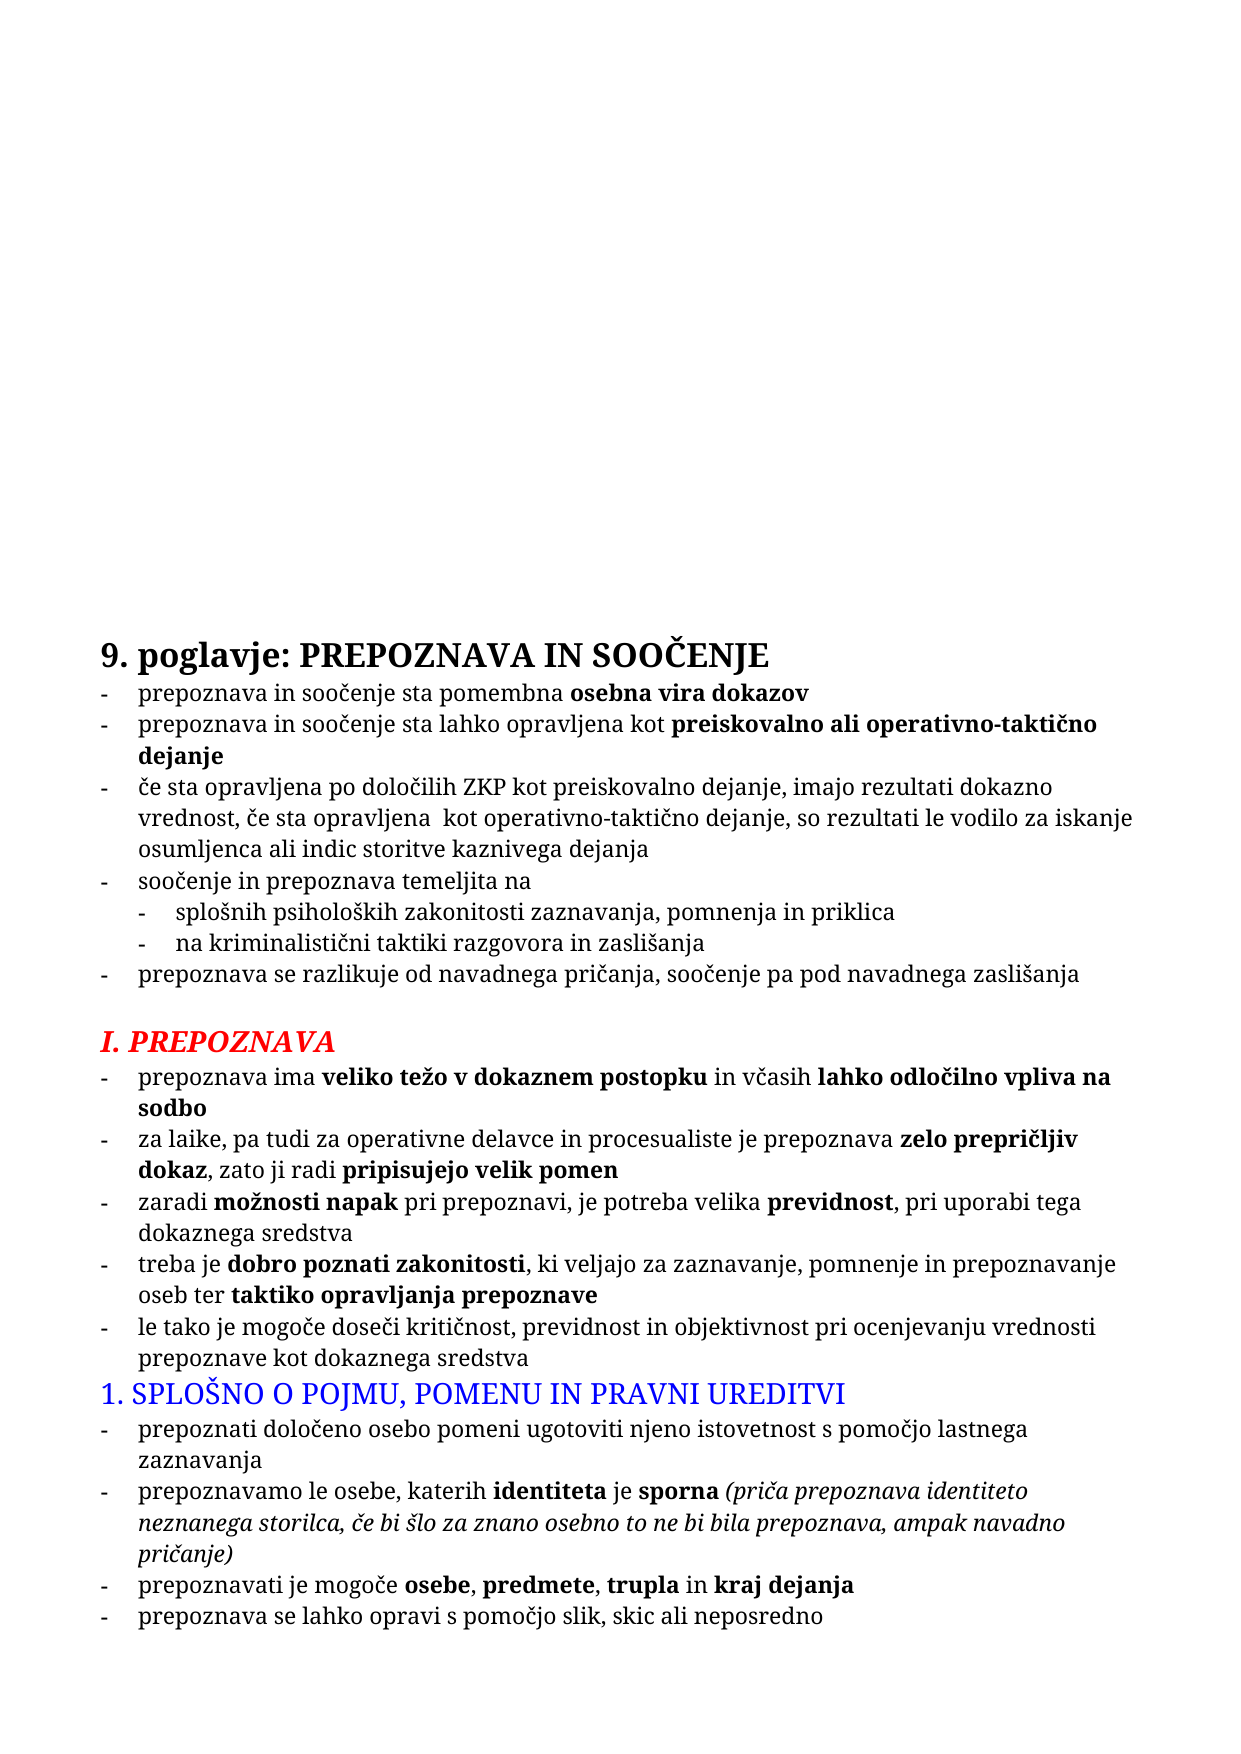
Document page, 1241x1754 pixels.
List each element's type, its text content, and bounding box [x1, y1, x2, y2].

list prepoznavamo le osebe, katerih identiteta je sporna (priča prepoznava identiteto neznanega storilca, če bi šlo za znano osebno to ne bi bila prepoznava, ampak navadno pričanje) [100, 1475, 1140, 1569]
list na kriminalistični taktiki razgovora in zaslišanja [138, 927, 1140, 958]
text 9. poglavje: PREPOZNAVA IN SOOČENJE [100, 632, 1140, 677]
list prepoznava ima veliko težo v dokaznem postopku in včasih lahko odločilno vpliva na sodbo [100, 1061, 1140, 1123]
list prepoznava in soočenje sta pomembna osebna vira dokazov [100, 677, 1140, 708]
list prepoznati določeno osebo pomeni ugotoviti njeno istovetnost s pomočjo lastnega zaznavanja [100, 1413, 1140, 1475]
list če sta opravljena po določilih ZKP kot preiskovalno dejanje, imajo rezultati dokazno vrednost, če sta opravljena kot operativno-taktično dejanje, so rezultati le vodilo za iskanje osumljenca ali indic storitve kaznivega dejanja [100, 771, 1140, 864]
list prepoznava in soočenje sta lahko opravljena kot preiskovalno ali operativno-taktično dejanje [100, 708, 1140, 771]
list prepoznava se razlikuje od navadnega pričanja, soočenje pa pod navadnega zaslišanja [100, 958, 1140, 989]
subtitle I. PREPOZNAVA [100, 1021, 1140, 1061]
list treba je dobro poznati zakonitosti, ki veljajo za zaznavanje, pomnenje in prepoznavanje oseb ter taktiko opravljanja prepoznave [100, 1248, 1140, 1311]
list le tako je mogoče doseči kritičnost, previdnost in objektivnost pri ocenjevanju vrednosti prepoznave kot dokaznega sredstva [100, 1311, 1140, 1373]
list zaradi možnosti napak pri prepoznavi, je potreba velika previdnost, pri uporabi tega dokaznega sredstva [100, 1186, 1140, 1248]
list splošnih psiholoških zakonitosti zaznavanja, pomnenja in priklica [138, 896, 1140, 927]
list soočenje in prepoznava temeljita na [100, 864, 1140, 896]
subtitle 1. SPLOŠNO O POJMU, POMENU IN PRAVNI UREDITVI [100, 1373, 1140, 1413]
list prepoznava se lahko opravi s pomočjo slik, skic ali neposredno [100, 1600, 1140, 1631]
list prepoznavati je mogoče osebe, predmete, trupla in kraj dejanja [100, 1569, 1140, 1600]
list za laike, pa tudi za operativne delavce in procesualiste je prepoznava zelo prepričljiv dokaz, zato ji radi pripisujejo velik pomen [100, 1123, 1140, 1186]
